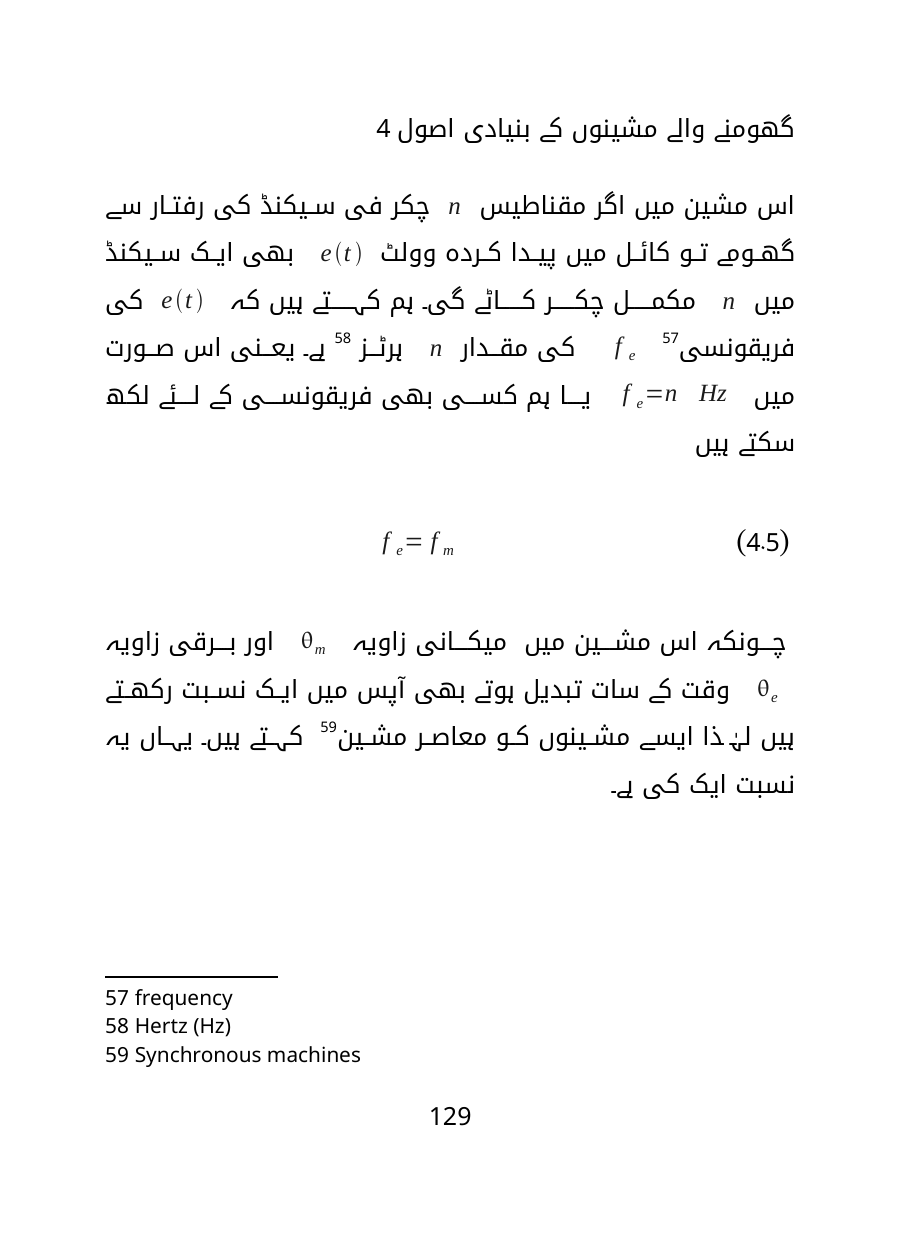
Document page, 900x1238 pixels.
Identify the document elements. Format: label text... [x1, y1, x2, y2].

text Synchronous machines [105, 1040, 795, 1068]
text اس مشین میں اگر مقناطیسچکر فی سیکنڈ کی رفتار سے گھومے تو کائل میں پیدا کردہ وولٹ بھی ایک سیکنڈ میں مکمل چکر کاٹے گی۔ ہم کہتے ہیں کہ کی فریقونسی کی مقدار ہرٹز ہے۔ یعنی اس صورت میں یا ہم کسی بھی فریقونسی کے لئے لکھ سکتے ہیں [105, 182, 795, 467]
table_header (4.5) [718, 513, 795, 585]
text چونکہ اس مشین میں میکانی زاویہ اور برقی زاویہ وقت کے سات تبدیل ہوتے بھی آپس میں ایک نسبت رکھتے ہیں لہٰذا ایسے مشینوں کو معاصر مشین کہتے ہیں۔ یہاں یہ نسبت ایک کی ہے۔ [105, 619, 795, 808]
text Hertz (Hz) [105, 1012, 795, 1040]
text frequency [105, 983, 795, 1012]
table_header [105, 513, 718, 585]
